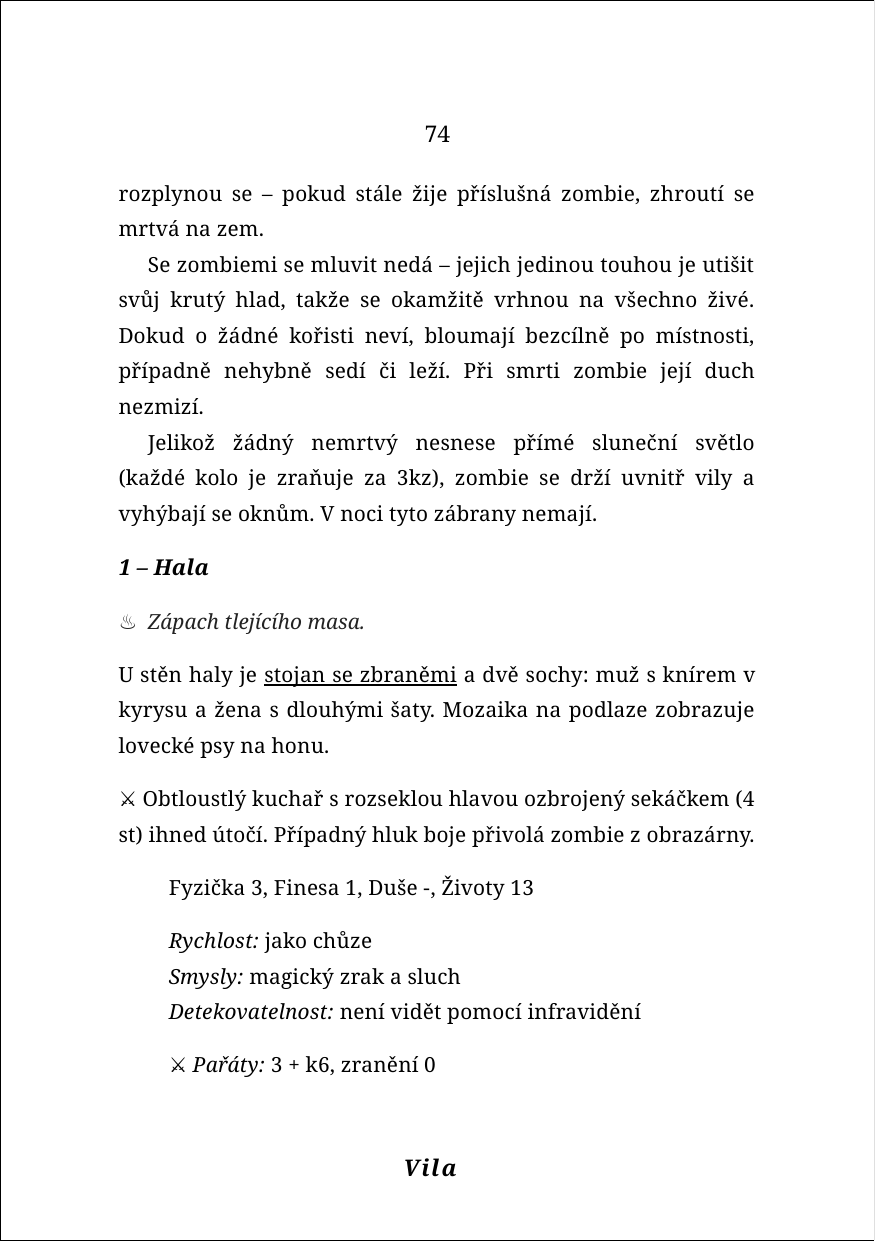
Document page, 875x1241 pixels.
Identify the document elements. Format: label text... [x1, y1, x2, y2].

text ♨ Zápach tlejícího masa. [118, 607, 756, 635]
text rozplynou se – pokud stále žije příslušná zombie, zhroutí se mrtvá na zem. Se zombiemi se mluvit nedá – jejich jedinou touhou je utišit svůj krutý hlad, takže se okamžitě vrhnou na všechno živé. Dokud o žádné kořisti neví, bloumají bezcílně po místnosti, případně nehybně sedí či leží. Při smrti zombie její duch nezmizí. Jelikož žádný nemrtvý nesnese přímé sluneční světlo (každé kolo je zraňuje za 3kz), zombie se drží uvnitř vily a vyhýbají se oknům. V noci tyto zábrany nemají. [118, 179, 756, 527]
text U stěn haly je stojan se zbraněmi a dvě sochy: muž s knírem v kyrysu a žena s dlouhými šaty. Mozaika na podlaze zobrazuje lovecké psy na honu. [118, 660, 756, 759]
text Fyzička 3, Finesa 1, Duše -, Životy 13 [168, 873, 756, 901]
text Rychlost: jako chůze [168, 926, 756, 955]
text ⚔ Obtloustlý kuchař s rozseklou hlavou ozbrojený sekáčkem (4 st) ihned útočí. Případný hluk boje přivolá zombie z obrazárny. [118, 784, 756, 848]
text Detekovatelnost: není vidět pomocí infravidění [168, 997, 756, 1026]
text 1 – Hala [118, 552, 756, 582]
text Smysly: magický zrak a sluch [168, 962, 756, 990]
text ⚔ Pařáty: 3 + k6, zranění 0 [168, 1051, 756, 1079]
